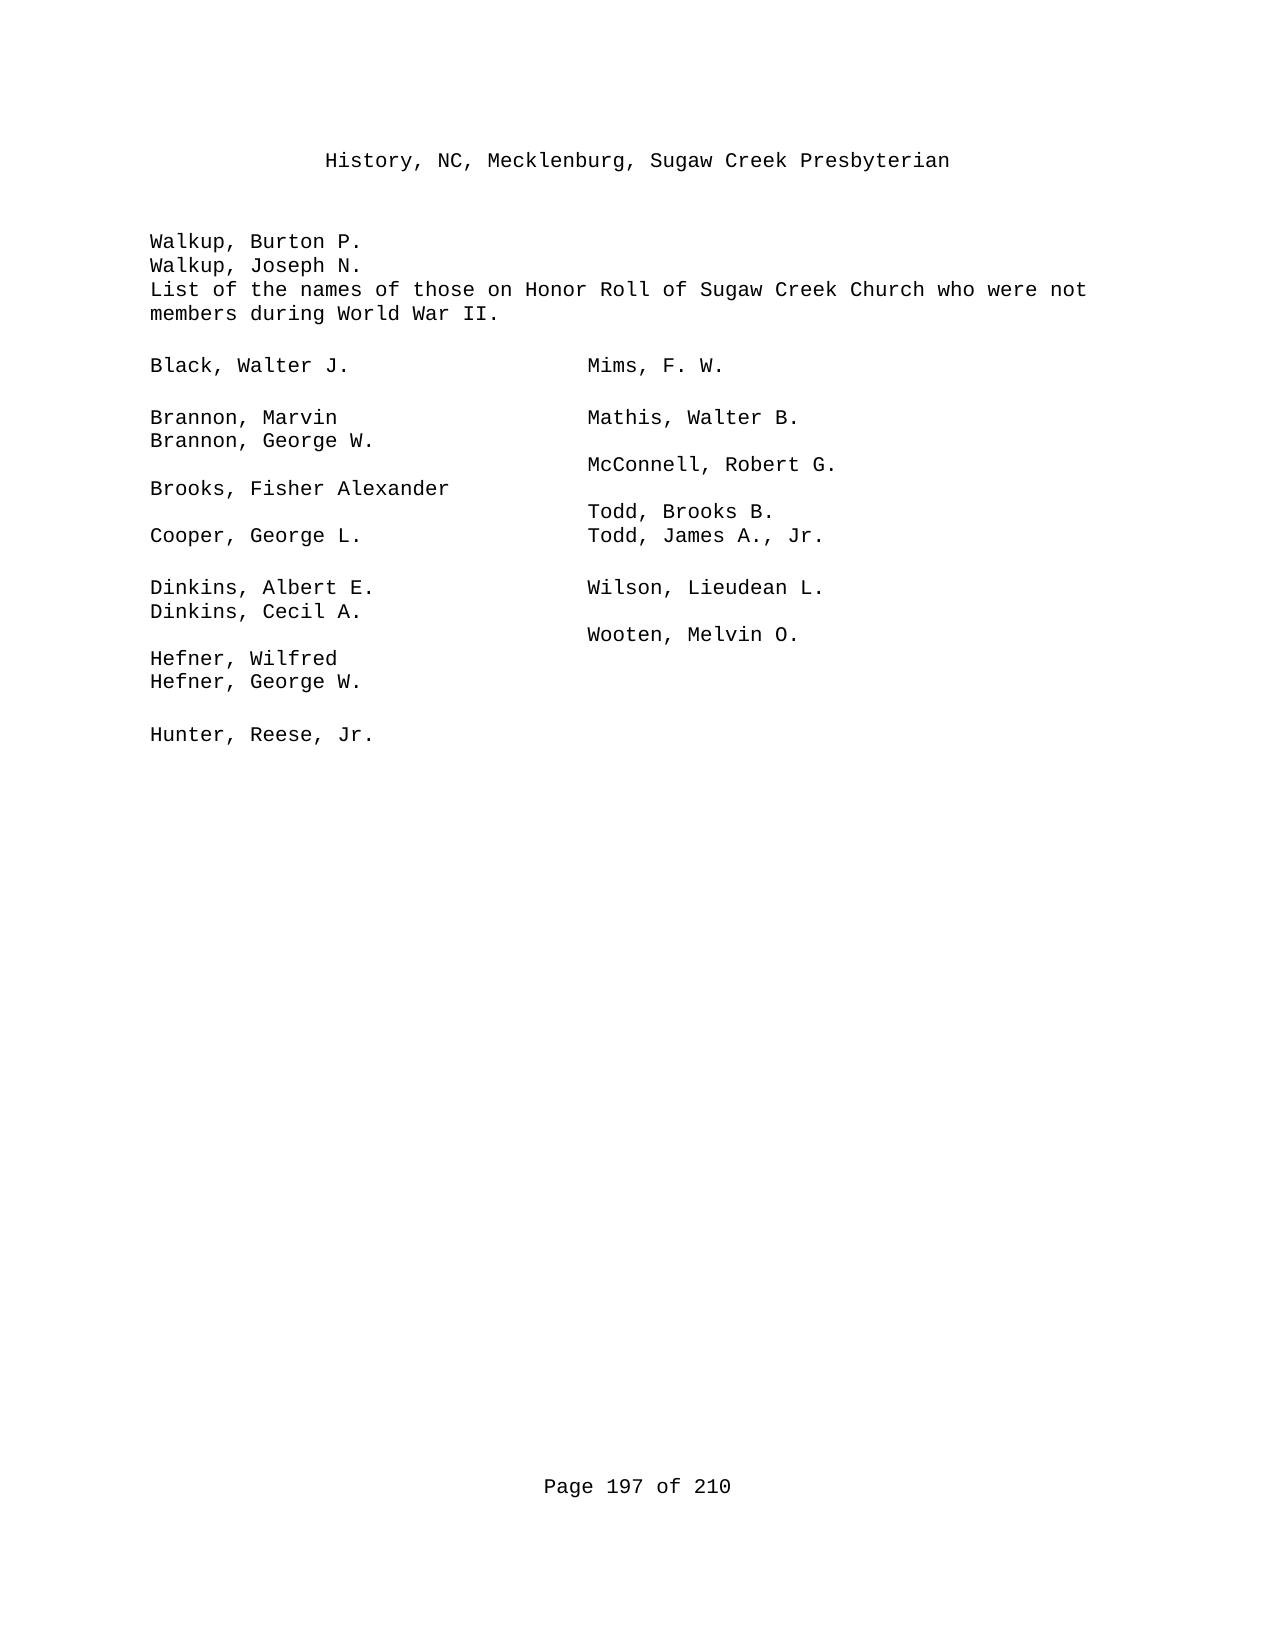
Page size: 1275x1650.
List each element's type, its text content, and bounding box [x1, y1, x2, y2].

text McConnell, Robert G. [150, 454, 1125, 478]
text List of the names of those on Honor Roll of Sugaw Creek Church who were not members during World War II. [150, 279, 1125, 326]
text Dinkins, Albert E. Wilson, Lieudean L. [150, 577, 1125, 601]
text Wooten, Melvin O. [150, 624, 1125, 648]
text Brannon, George W. [150, 430, 1125, 454]
text Hunter, Reese, Jr. [150, 724, 1125, 747]
text Todd, Brooks B. [150, 501, 1125, 525]
text Walkup, Burton P. [150, 232, 1125, 255]
text Hefner, George W. [150, 672, 1125, 695]
text Black, Walter J. Mims, F. W. [150, 354, 1125, 378]
text Cooper, George L. Todd, James A., Jr. [150, 525, 1125, 548]
text Dinkins, Cecil A. [150, 601, 1125, 624]
text Brooks, Fisher Alexander [150, 478, 1125, 501]
text Brannon, Marvin Mathis, Walter B. [150, 407, 1125, 430]
text Hefner, Wilfred [150, 648, 1125, 672]
text Walkup, Joseph N. [150, 255, 1125, 279]
